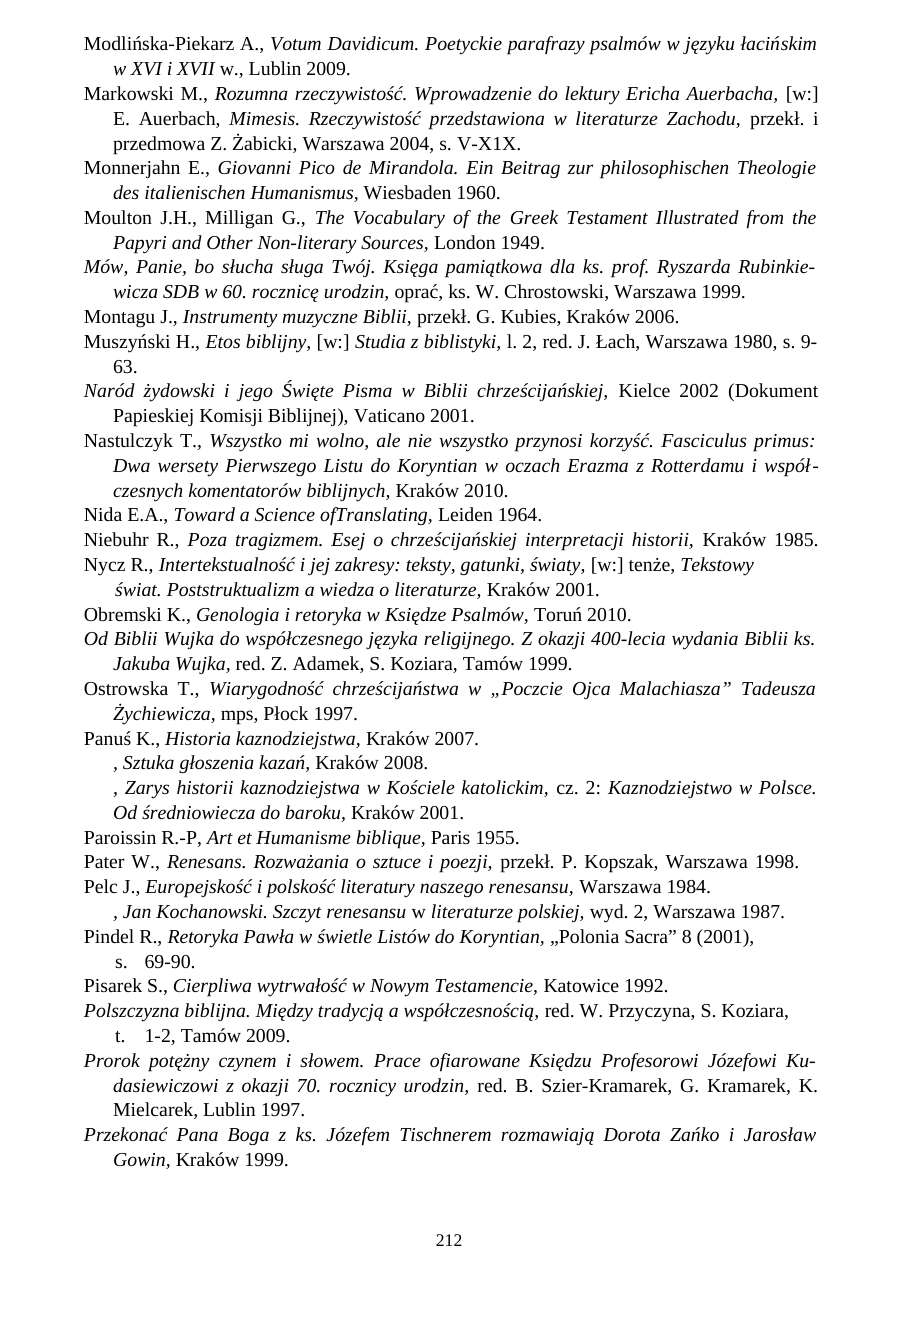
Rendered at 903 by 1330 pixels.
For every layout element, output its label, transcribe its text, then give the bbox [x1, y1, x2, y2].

text Ostrowska T., Wiarygodność chrześcijaństwa w „Poczcie Ojca Malachiasza” Tadeusza Żychiewicza, mps, Płock 1997. [84, 677, 819, 724]
text Monnerjahn E., Giovanni Pico de Mirandola. Ein Beitrag zur philosophischen Theologie des italienischen Humanismus, Wiesbaden 1960. [84, 156, 819, 204]
text Panuś K., Historia kaznodziejstwa, Kraków 2007. [84, 727, 819, 749]
text Niebuhr R., Poza tragizmem. Esej o chrześcijańskiej interpretacji historii, Kraków 1985. Nycz R., Intertekstualność i jej zakresy: teksty, gatunki, światy, [w:] tenże, Tekstowy [84, 528, 819, 576]
text Muszyński H., Etos biblijny, [w:] Studia z biblistyki, l. 2, red. J. Łach, Warszawa 1980, s. 9-63. [84, 330, 819, 377]
text Prorok potężny czynem i słowem. Prace ofiarowane Księdzu Profesorowi Józefowi Ku- dasiewiczowi z okazji 70. rocznicy urodzin, red. B. Szier-Kramarek, G. Kramarek, K. Mielcarek, Lublin 1997. [84, 1049, 819, 1121]
text Nida E.A., Toward a Science ofTranslating, Leiden 1964. [84, 503, 819, 526]
text Moulton J.H., Milligan G., The Vocabulary of the Greek Testament Illustrated from the Papyri and Other Non-literary Sources, London 1949. [84, 206, 819, 253]
text Pater W., Renesans. Rozważania o sztuce i poezji, przekł. P. Kopszak, Warszawa 1998. Pelc J., Europejskość i polskość literatury naszego renesansu, Warszawa 1984. [84, 851, 800, 898]
text , Jan Kochanowski. Szczyt renesansu w literaturze polskiej, wyd. 2, Warszawa 1987. [84, 900, 819, 923]
text Od Biblii Wujka do współczesnego języka religijnego. Z okazji 400-lecia wydania Biblii ks. Jakuba Wujka, red. Z. Adamek, S. Koziara, Tamów 1999. [84, 627, 819, 675]
text Mów, Panie, bo słucha sługa Twój. Księga pamiątkowa dla ks. prof. Ryszarda Rubinkie- wicza SDB w 60. rocznicę urodzin, oprać, ks. W. Chrostowski, Warszawa 1999. [84, 256, 819, 303]
text Naród żydowski i jego Święte Pisma w Biblii chrześcijańskiej, Kielce 2002 (Dokument Papieskiej Komisji Biblijnej), Vaticano 2001. [84, 379, 819, 427]
text Paroissin R.-P, Art et Humanisme biblique, Paris 1955. [84, 826, 819, 848]
text , Zarys historii kaznodziejstwa w Kościele katolickim, cz. 2: Kaznodziejstwo w Pol­sce. Od średniowiecza do baroku, Kraków 2001. [84, 776, 819, 824]
text Markowski M., Rozumna rzeczywistość. Wprowadzenie do lektury Ericha Auerbacha, [w:] E. Auerbach, Mimesis. Rzeczywistość przedstawiona w literaturze Zachodu, przekł. i przedmowa Z. Żabicki, Warszawa 2004, s. V-X1X. [84, 82, 819, 154]
text Obremski K., Genologia i retoryka w Księdze Psalmów, Toruń 2010. [84, 603, 819, 625]
text t. 1-2, Tamów 2009. [113, 1024, 819, 1047]
text Nastulczyk T., Wszystko mi wolno, ale nie wszystko przynosi korzyść. Fasciculus primus: Dwa wersety Pierwszego Listu do Koryntian w oczach Erazma z Rotterdamu i współ­czesnych komentatorów biblijnych, Kraków 2010. [84, 429, 819, 501]
text Pisarek S., Cierpliwa wytrwałość w Nowym Testamencie, Katowice 1992. [84, 974, 819, 997]
text Polszczyzna biblijna. Między tradycją a współczesnością, red. W. Przyczyna, S. Koziara, [84, 999, 819, 1022]
text Montagu J., Instrumenty muzyczne Biblii, przekł. G. Kubies, Kraków 2006. [84, 305, 819, 328]
text 212 [436, 1229, 469, 1250]
text Przekonać Pana Boga z ks. Józefem Tischnerem rozmawiają Dorota Zańko i Jarosław Gowin, Kraków 1999. [84, 1123, 819, 1171]
text Pindel R., Retoryka Pawła w świetle Listów do Koryntian, „Polonia Sacra” 8 (2001), [84, 925, 819, 948]
text świat. Poststruktualizm a wiedza o literaturze, Kraków 2001. [113, 578, 819, 601]
text s. 69-90. [113, 950, 819, 972]
text , Sztuka głoszenia kazań, Kraków 2008. [84, 751, 819, 774]
text Modlińska-Piekarz A., Votum Davidicum. Poetyckie parafrazy psalmów w języku łaciń­skim w XVI i XVII w., Lublin 2009. [84, 32, 819, 80]
